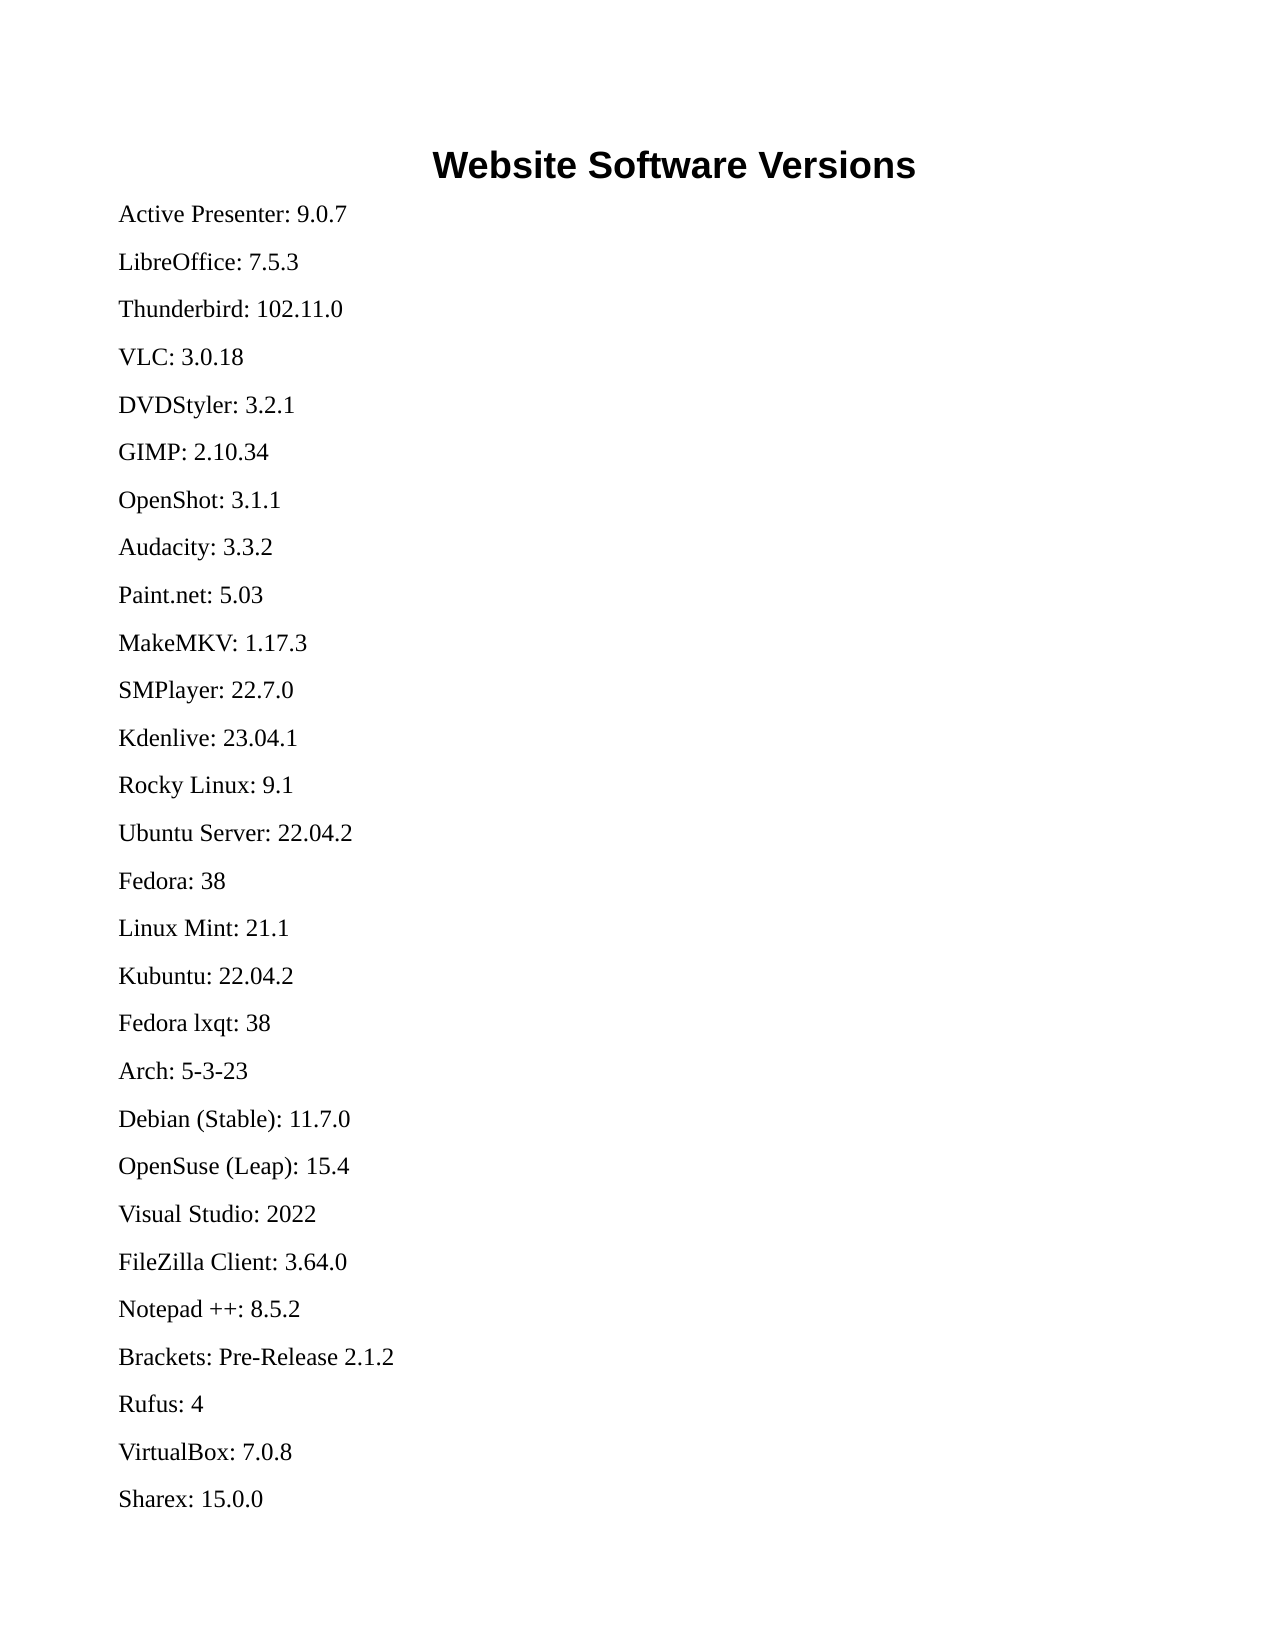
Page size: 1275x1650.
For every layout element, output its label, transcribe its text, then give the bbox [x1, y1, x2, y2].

text Rocky Linux: 9.1 [118, 771, 1157, 799]
text Kdenlive: 23.04.1 [118, 723, 1157, 752]
text Kubuntu: 22.04.2 [118, 961, 1157, 990]
text Fedora: 38 [118, 866, 1157, 894]
text DVDStyler: 3.2.1 [118, 390, 1157, 418]
text Fedora lxqt: 38 [118, 1008, 1157, 1037]
text Ubuntu Server: 22.04.2 [118, 818, 1157, 847]
text Paint.net: 5.03 [118, 580, 1157, 609]
text SMPlayer: 22.7.0 [118, 675, 1157, 704]
text VirtualBox: 7.0.8 [118, 1437, 1157, 1466]
text Debian (Stable): 11.7.0 [118, 1104, 1157, 1132]
text OpenSuse (Leap): 15.4 [118, 1151, 1157, 1180]
text Active Presenter: 9.0.7 [118, 199, 1157, 228]
text Sharex: 15.0.0 [118, 1484, 1157, 1513]
text Arch: 5-3-23 [118, 1056, 1157, 1085]
text FileZilla Client: 3.64.0 [118, 1247, 1157, 1275]
text Thunderbird: 102.11.0 [118, 294, 1157, 323]
text Linux Mint: 21.1 [118, 913, 1157, 942]
text MakeMKV: 1.17.3 [118, 628, 1157, 656]
text Brackets: Pre-Release 2.1.2 [118, 1342, 1157, 1371]
text Notepad ++: 8.5.2 [118, 1294, 1157, 1323]
text LibreOffice: 7.5.3 [118, 247, 1157, 276]
subtitle Website Software Versions [118, 143, 1157, 187]
text Audacity: 3.3.2 [118, 532, 1157, 561]
text Rufus: 4 [118, 1389, 1157, 1418]
text Visual Studio: 2022 [118, 1199, 1157, 1228]
text GIMP: 2.10.34 [118, 437, 1157, 466]
text VLC: 3.0.18 [118, 342, 1157, 371]
text OpenShot: 3.1.1 [118, 485, 1157, 514]
